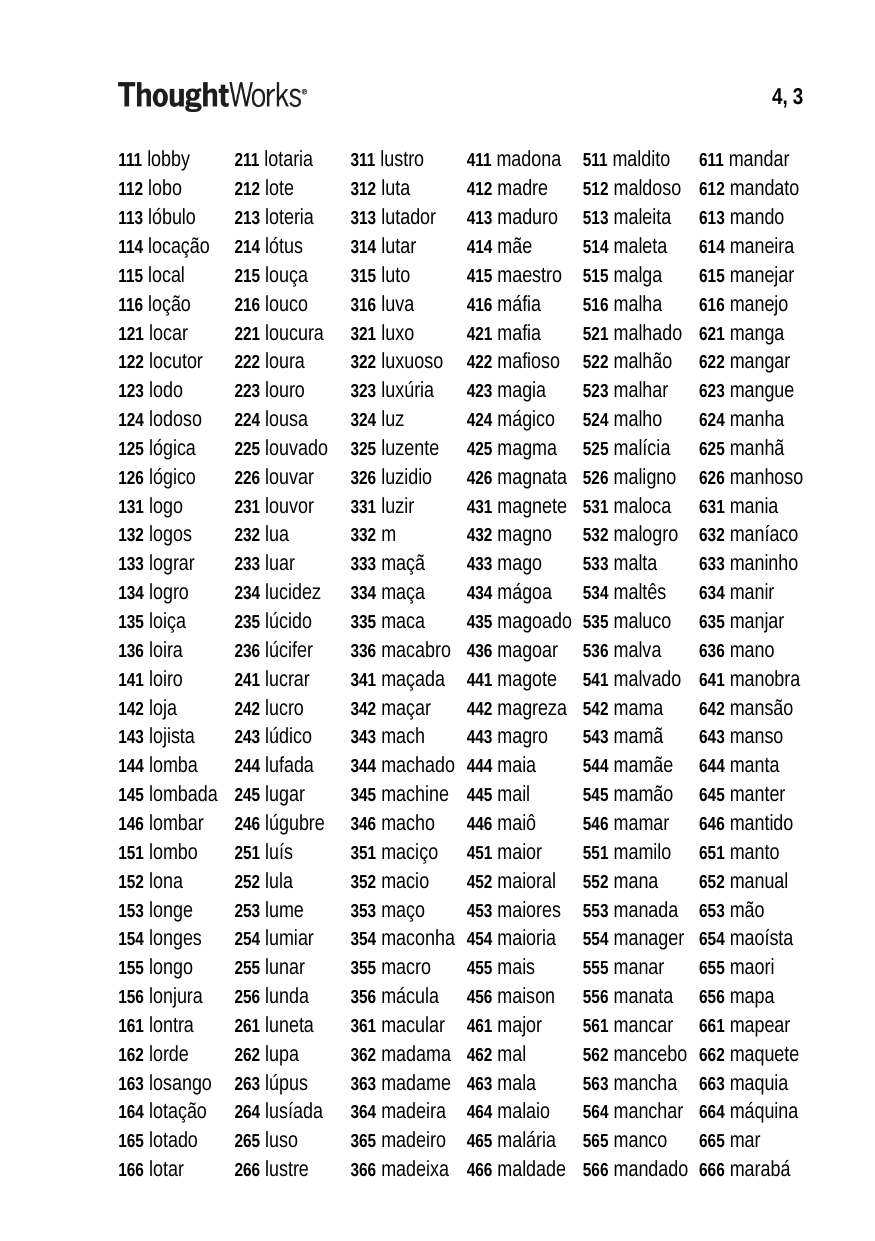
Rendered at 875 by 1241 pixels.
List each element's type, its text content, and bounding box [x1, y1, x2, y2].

text 425 magma [467, 435, 583, 460]
text 434 mágoa [467, 579, 583, 604]
text 426 magnata [467, 464, 583, 489]
text 123 lodo [118, 377, 234, 402]
text 664 máquina [699, 1098, 815, 1123]
text 334 maça [350, 579, 467, 604]
text 413 maduro [467, 204, 583, 229]
text 634 manir [699, 579, 815, 604]
text 131 logo [118, 492, 234, 518]
text 151 lombo [118, 839, 234, 864]
text 235 lúcido [234, 608, 350, 633]
text 422 mafioso [467, 348, 583, 373]
text 153 longe [118, 896, 234, 922]
text 245 lugar [234, 781, 350, 806]
text 442 magreza [467, 694, 583, 719]
text 462 mal [467, 1041, 583, 1066]
text 526 maligno [583, 464, 699, 489]
text 111 lobby [118, 146, 234, 171]
text 542 mama [583, 694, 699, 719]
text 135 loiça [118, 608, 234, 633]
text 366 madeixa [350, 1156, 467, 1181]
text 522 malhão [583, 348, 699, 373]
text 525 malícia [583, 435, 699, 460]
text 652 manual [699, 868, 815, 893]
text 445 mail [467, 781, 583, 806]
text 624 manha [699, 406, 815, 431]
text 121 locar [118, 319, 234, 344]
text 313 lutador [350, 204, 467, 229]
text 166 lotar [118, 1156, 234, 1181]
text 262 lupa [234, 1041, 350, 1066]
text 613 mando [699, 204, 815, 229]
text 544 mamãe [583, 752, 699, 777]
text 146 lombar [118, 810, 234, 835]
text 343 mach [350, 723, 467, 748]
text 433 mago [467, 550, 583, 575]
text 335 maca [350, 608, 467, 633]
text 221 loucura [234, 319, 350, 344]
text 142 loja [118, 694, 234, 719]
text 212 lote [234, 175, 350, 200]
text 341 maçada [350, 666, 467, 691]
text 325 luzente [350, 435, 467, 460]
text 226 louvar [234, 464, 350, 489]
text 113 lóbulo [118, 204, 234, 229]
text 661 mapear [699, 1012, 815, 1037]
text 255 lunar [234, 954, 350, 979]
text 216 louco [234, 291, 350, 316]
text 614 maneira [699, 233, 815, 258]
text 122 locutor [118, 348, 234, 373]
text 215 louça [234, 262, 350, 287]
text 543 mamã [583, 723, 699, 748]
text 651 manto [699, 839, 815, 864]
text 254 lumiar [234, 925, 350, 950]
text 362 madama [350, 1041, 467, 1066]
text 641 manobra [699, 666, 815, 691]
text 243 lúdico [234, 723, 350, 748]
text 415 maestro [467, 262, 583, 287]
text 263 lúpus [234, 1069, 350, 1095]
text 644 manta [699, 752, 815, 777]
text 156 lonjura [118, 983, 234, 1008]
text 356 mácula [350, 983, 467, 1008]
text 253 lume [234, 896, 350, 922]
text 143 lojista [118, 723, 234, 748]
text 523 malhar [583, 377, 699, 402]
text 625 manhã [699, 435, 815, 460]
text 354 maconha [350, 925, 467, 950]
text 222 loura [234, 348, 350, 373]
text 141 loiro [118, 666, 234, 691]
text 231 louvor [234, 492, 350, 518]
text 562 mancebo [583, 1041, 699, 1066]
text 626 manhoso [699, 464, 815, 489]
text 631 mania [699, 492, 815, 518]
text 264 lusíada [234, 1098, 350, 1123]
text 622 mangar [699, 348, 815, 373]
text 266 lustre [234, 1156, 350, 1181]
text 223 louro [234, 377, 350, 402]
text 423 magia [467, 377, 583, 402]
text 161 lontra [118, 1012, 234, 1037]
text 355 macro [350, 954, 467, 979]
text 516 malha [583, 291, 699, 316]
text 232 lua [234, 521, 350, 546]
text 241 lucrar [234, 666, 350, 691]
text 364 madeira [350, 1098, 467, 1123]
text 115 local [118, 262, 234, 287]
text 252 lula [234, 868, 350, 893]
text 331 luzir [350, 492, 467, 518]
text 512 maldoso [583, 175, 699, 200]
text 564 manchar [583, 1098, 699, 1123]
text 321 luxo [350, 319, 467, 344]
text 456 maison [467, 983, 583, 1008]
text 446 maiô [467, 810, 583, 835]
text 342 maçar [350, 694, 467, 719]
text 555 manar [583, 954, 699, 979]
text 663 maquia [699, 1069, 815, 1095]
text 532 malogro [583, 521, 699, 546]
text 643 manso [699, 723, 815, 748]
text 4, 3 [685, 83, 803, 109]
text 114 locação [118, 233, 234, 258]
text 642 mansão [699, 694, 815, 719]
text 466 maldade [467, 1156, 583, 1181]
text 421 mafia [467, 319, 583, 344]
text 242 lucro [234, 694, 350, 719]
text 134 logro [118, 579, 234, 604]
text 654 maoísta [699, 925, 815, 950]
text 635 manjar [699, 608, 815, 633]
text 163 losango [118, 1069, 234, 1095]
text 561 mancar [583, 1012, 699, 1037]
text 314 lutar [350, 233, 467, 258]
text 546 mamar [583, 810, 699, 835]
text 112 lobo [118, 175, 234, 200]
text 545 mamão [583, 781, 699, 806]
text 164 lotação [118, 1098, 234, 1123]
picture [118, 82, 307, 112]
text 414 mãe [467, 233, 583, 258]
text 352 macio [350, 868, 467, 893]
text 214 lótus [234, 233, 350, 258]
text 344 machado [350, 752, 467, 777]
text 432 magno [467, 521, 583, 546]
text 656 mapa [699, 983, 815, 1008]
text 322 luxuoso [350, 348, 467, 373]
text 412 madre [467, 175, 583, 200]
text 632 maníaco [699, 521, 815, 546]
text 132 logos [118, 521, 234, 546]
text 533 malta [583, 550, 699, 575]
text 556 manata [583, 983, 699, 1008]
text 244 lufada [234, 752, 350, 777]
text 236 lúcifer [234, 637, 350, 662]
text 514 maleta [583, 233, 699, 258]
text 145 lombada [118, 781, 234, 806]
text 454 maioria [467, 925, 583, 950]
text 312 luta [350, 175, 467, 200]
text 224 lousa [234, 406, 350, 431]
text 441 magote [467, 666, 583, 691]
text 133 lograr [118, 550, 234, 575]
text 612 mandato [699, 175, 815, 200]
text 246 lúgubre [234, 810, 350, 835]
text 655 maori [699, 954, 815, 979]
text 531 maloca [583, 492, 699, 518]
text 653 mão [699, 896, 815, 922]
text 554 manager [583, 925, 699, 950]
text 424 mágico [467, 406, 583, 431]
text 465 malária [467, 1127, 583, 1152]
text 511 maldito [583, 146, 699, 171]
text 361 macular [350, 1012, 467, 1037]
text 461 major [467, 1012, 583, 1037]
text 565 manco [583, 1127, 699, 1152]
text 536 malva [583, 637, 699, 662]
text 666 marabá [699, 1156, 815, 1181]
text 265 luso [234, 1127, 350, 1152]
text 353 maço [350, 896, 467, 922]
text 646 mantido [699, 810, 815, 835]
text 144 lomba [118, 752, 234, 777]
text 346 macho [350, 810, 467, 835]
text 332 m [350, 521, 467, 546]
text 162 lorde [118, 1041, 234, 1066]
text 365 madeiro [350, 1127, 467, 1152]
text 431 magnete [467, 492, 583, 518]
text 551 mamilo [583, 839, 699, 864]
text 126 lógico [118, 464, 234, 489]
text 333 maçã [350, 550, 467, 575]
text 623 mangue [699, 377, 815, 402]
text 535 maluco [583, 608, 699, 633]
text 225 louvado [234, 435, 350, 460]
text 451 maior [467, 839, 583, 864]
text 452 maioral [467, 868, 583, 893]
text 444 maia [467, 752, 583, 777]
text 125 lógica [118, 435, 234, 460]
text 261 luneta [234, 1012, 350, 1037]
text 633 maninho [699, 550, 815, 575]
text 524 malho [583, 406, 699, 431]
text 213 loteria [234, 204, 350, 229]
text 645 manter [699, 781, 815, 806]
text 662 maquete [699, 1041, 815, 1066]
text 324 luz [350, 406, 467, 431]
text 136 loira [118, 637, 234, 662]
text 211 lotaria [234, 146, 350, 171]
text 416 máfia [467, 291, 583, 316]
text 566 mandado [583, 1156, 699, 1181]
text 363 madame [350, 1069, 467, 1095]
text 563 mancha [583, 1069, 699, 1095]
text 233 luar [234, 550, 350, 575]
text 116 loção [118, 291, 234, 316]
text 152 lona [118, 868, 234, 893]
text 154 longes [118, 925, 234, 950]
text 435 magoado [467, 608, 583, 633]
text 541 malvado [583, 666, 699, 691]
text 464 malaio [467, 1098, 583, 1123]
text 251 luís [234, 839, 350, 864]
text 234 lucidez [234, 579, 350, 604]
text 326 luzidio [350, 464, 467, 489]
text 311 lustro [350, 146, 467, 171]
text 315 luto [350, 262, 467, 287]
text 513 maleita [583, 204, 699, 229]
text 615 manejar [699, 262, 815, 287]
text 323 luxúria [350, 377, 467, 402]
text 345 machine [350, 781, 467, 806]
text 411 madona [467, 146, 583, 171]
text 316 luva [350, 291, 467, 316]
text 611 mandar [699, 146, 815, 171]
text 521 malhado [583, 319, 699, 344]
text 534 maltês [583, 579, 699, 604]
text 665 mar [699, 1127, 815, 1152]
text 436 magoar [467, 637, 583, 662]
text 552 mana [583, 868, 699, 893]
text 616 manejo [699, 291, 815, 316]
text 453 maiores [467, 896, 583, 922]
text 636 mano [699, 637, 815, 662]
text 621 manga [699, 319, 815, 344]
text 351 maciço [350, 839, 467, 864]
text 124 lodoso [118, 406, 234, 431]
text 336 macabro [350, 637, 467, 662]
text 515 malga [583, 262, 699, 287]
text 455 mais [467, 954, 583, 979]
text 256 lunda [234, 983, 350, 1008]
text 463 mala [467, 1069, 583, 1095]
text 443 magro [467, 723, 583, 748]
text 165 lotado [118, 1127, 234, 1152]
text 553 manada [583, 896, 699, 922]
text 155 longo [118, 954, 234, 979]
